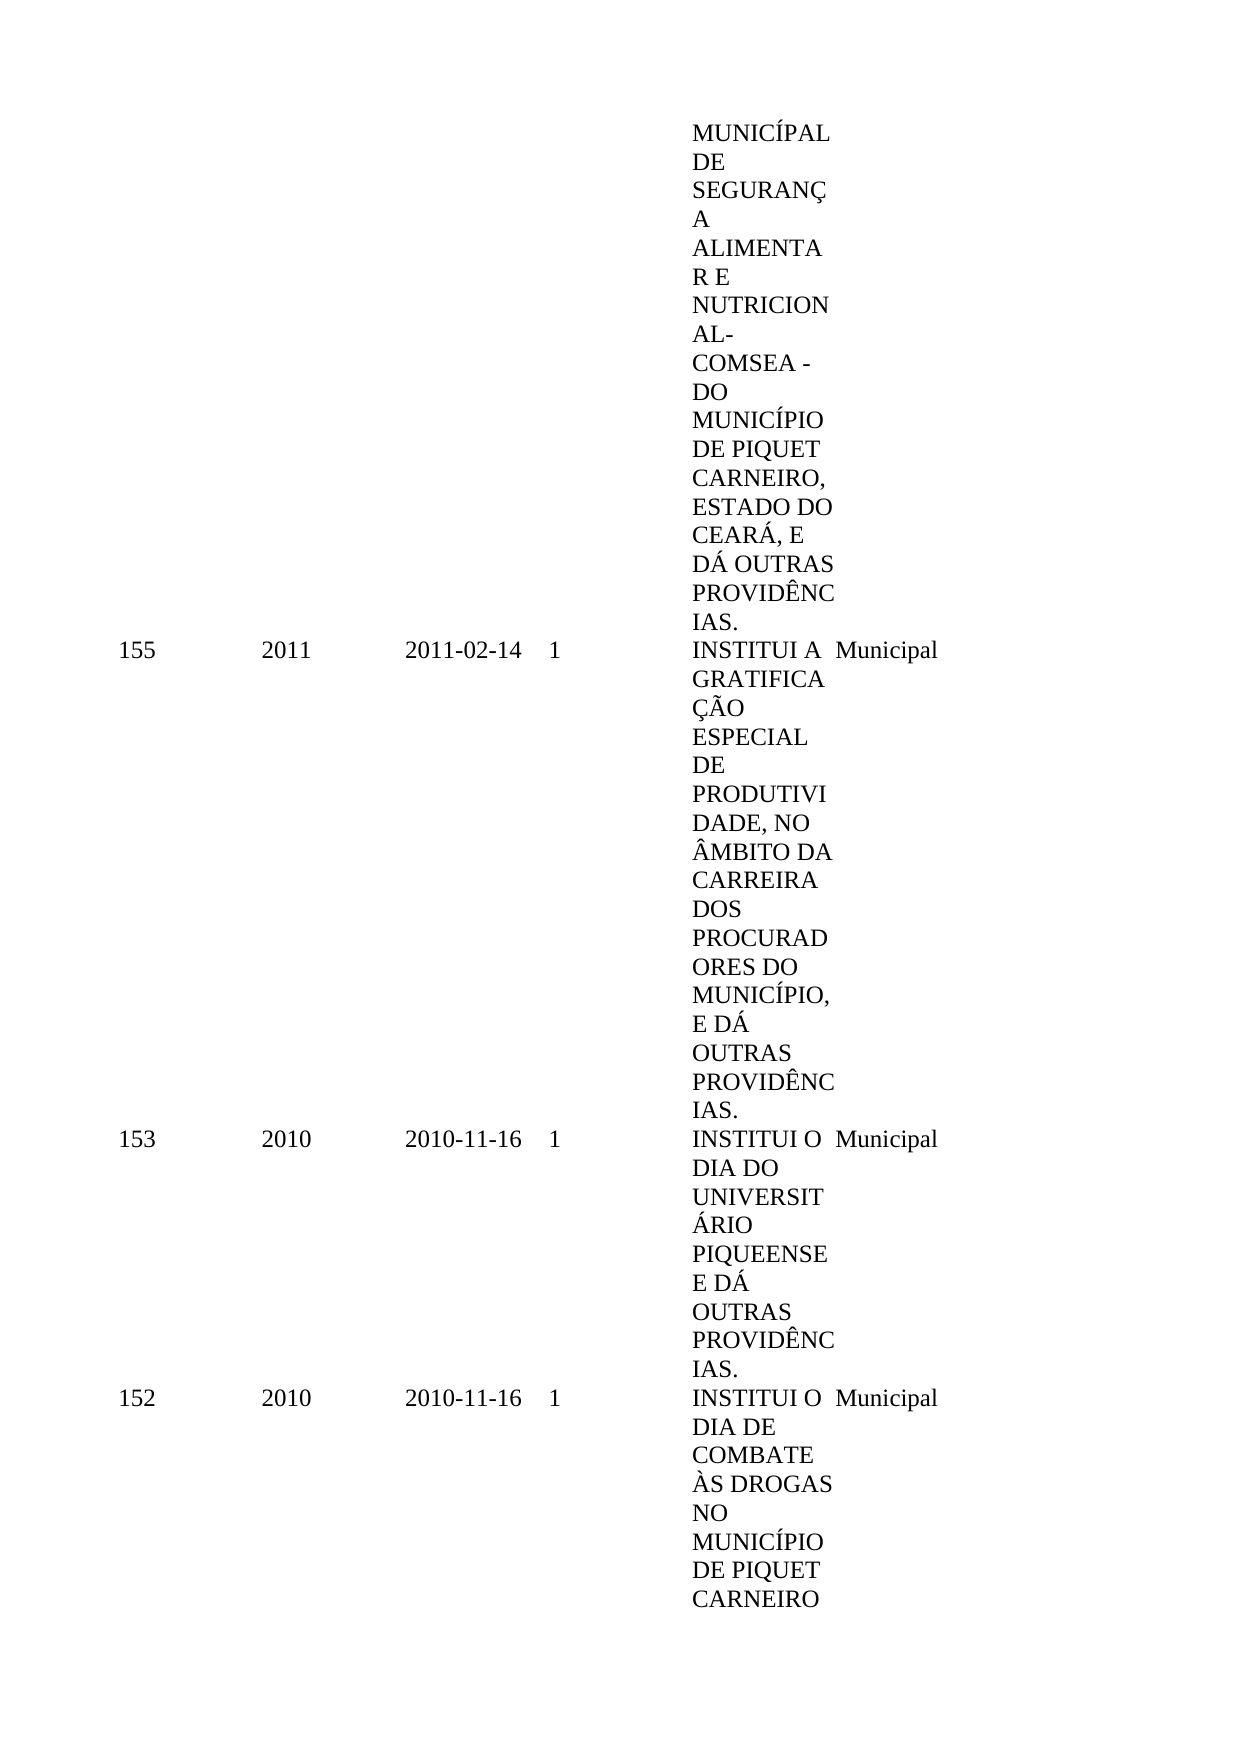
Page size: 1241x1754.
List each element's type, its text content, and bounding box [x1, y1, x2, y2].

table_cell 2010-11-16 [405, 1124, 548, 1383]
table_cell [979, 636, 1122, 1124]
table_cell Municipal [835, 636, 979, 1124]
table_cell INSTITUI O DIA DO UNIVERSITÁRIO PIQUEENSE E DÁ OUTRAS PROVIDÊNCIAS. [692, 1124, 835, 1383]
table_cell INSTITUI O DIA DE COMBATE ÀS DROGAS NO MUNICÍPIO DE PIQUET CARNEIRO [692, 1383, 835, 1613]
table_cell [979, 118, 1122, 636]
table_cell [548, 118, 692, 636]
table_cell 2010 [261, 1383, 405, 1613]
table_cell 1 [548, 1383, 692, 1613]
table_cell 1 [548, 1124, 692, 1383]
table_cell 153 [118, 1124, 261, 1383]
table_cell 1 [548, 636, 692, 1124]
table_cell 152 [118, 1383, 261, 1613]
table_cell [979, 1383, 1122, 1613]
table_cell 2010 [261, 1124, 405, 1383]
table_cell INSTITUI A GRATIFICAÇÃO ESPECIAL DE PRODUTIVIDADE, NO ÂMBITO DA CARREIRA DOS PROCURADORES DO MUNICÍPIO, E DÁ OUTRAS PROVIDÊNCIAS. [692, 636, 835, 1124]
table_cell [835, 118, 979, 636]
table_cell MUNICÍPAL DE SEGURANÇA ALIMENTAR E NUTRICIONAL- COMSEA - DO MUNICÍPIO DE PIQUET CARNEIRO, ESTADO DO CEARÁ, E DÁ OUTRAS PROVIDÊNCIAS. [692, 118, 835, 636]
table_cell 155 [118, 636, 261, 1124]
table_cell 2010-11-16 [405, 1383, 548, 1613]
table_cell 2011-02-14 [405, 636, 548, 1124]
table_cell Municipal [835, 1383, 979, 1613]
table_cell 2011 [261, 636, 405, 1124]
table_cell [118, 118, 261, 636]
table_cell [405, 118, 548, 636]
table_cell [979, 1124, 1122, 1383]
table_cell Municipal [835, 1124, 979, 1383]
table_cell [261, 118, 405, 636]
